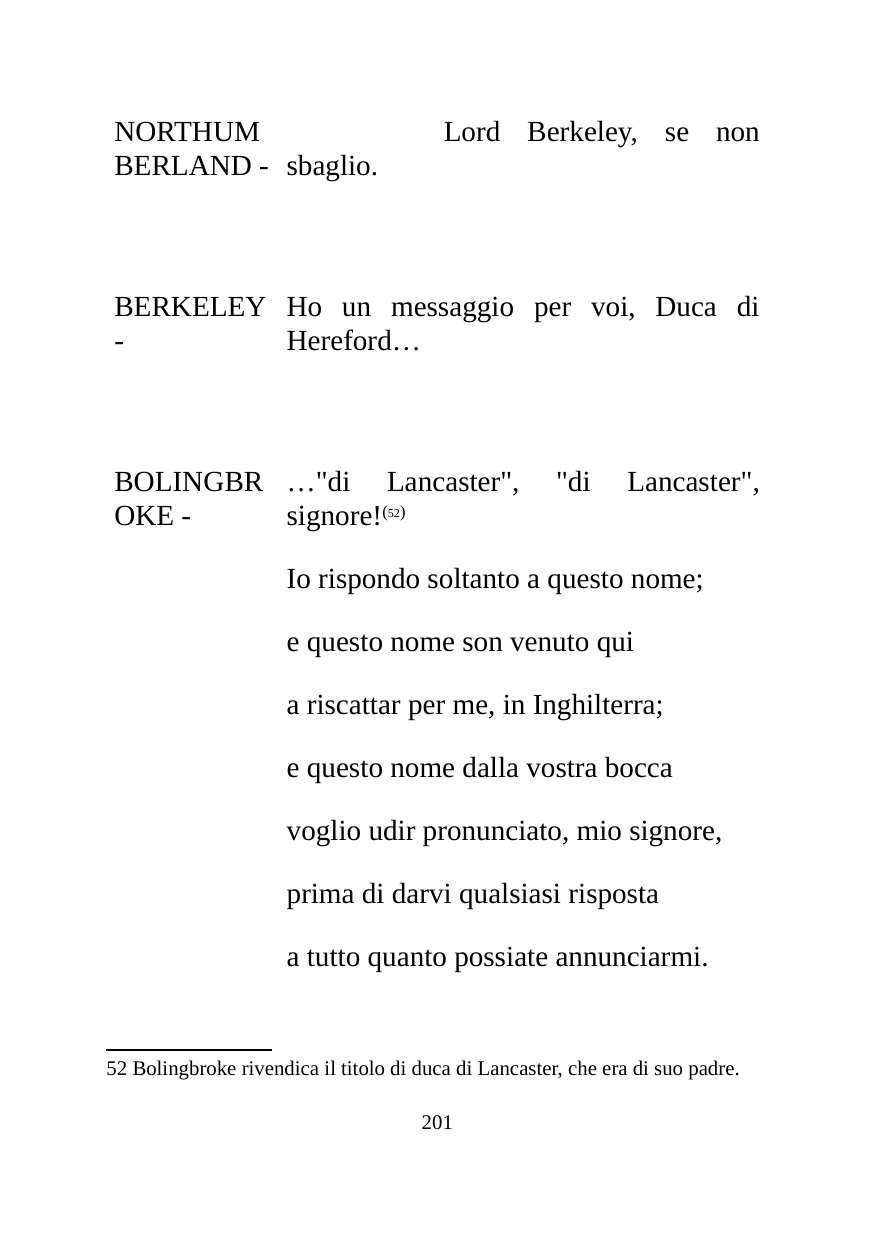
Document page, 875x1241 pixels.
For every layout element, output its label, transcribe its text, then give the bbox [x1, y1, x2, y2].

table_cell Lord Berkeley, se non sbaglio. [279, 106, 768, 281]
table_cell …"di Lancaster", "di Lancaster", signore!() Io rispondo soltanto a questo nome; e questo nome son venuto qui a riscattar per me, in Inghilterra; e questo nome dalla vostra bocca voglio udir pronunciato, mio signore, prima di darvi qualsiasi risposta a tutto quanto possiate annunciarmi. [279, 457, 768, 1010]
table_cell Ho un messaggio per voi, Duca di Hereford… [279, 281, 768, 457]
table_cell BERKELEY - [106, 281, 279, 457]
table_cell BOLINGBROKE - [106, 457, 279, 1010]
table_cell NORTHUMBERLAND - [106, 106, 279, 281]
